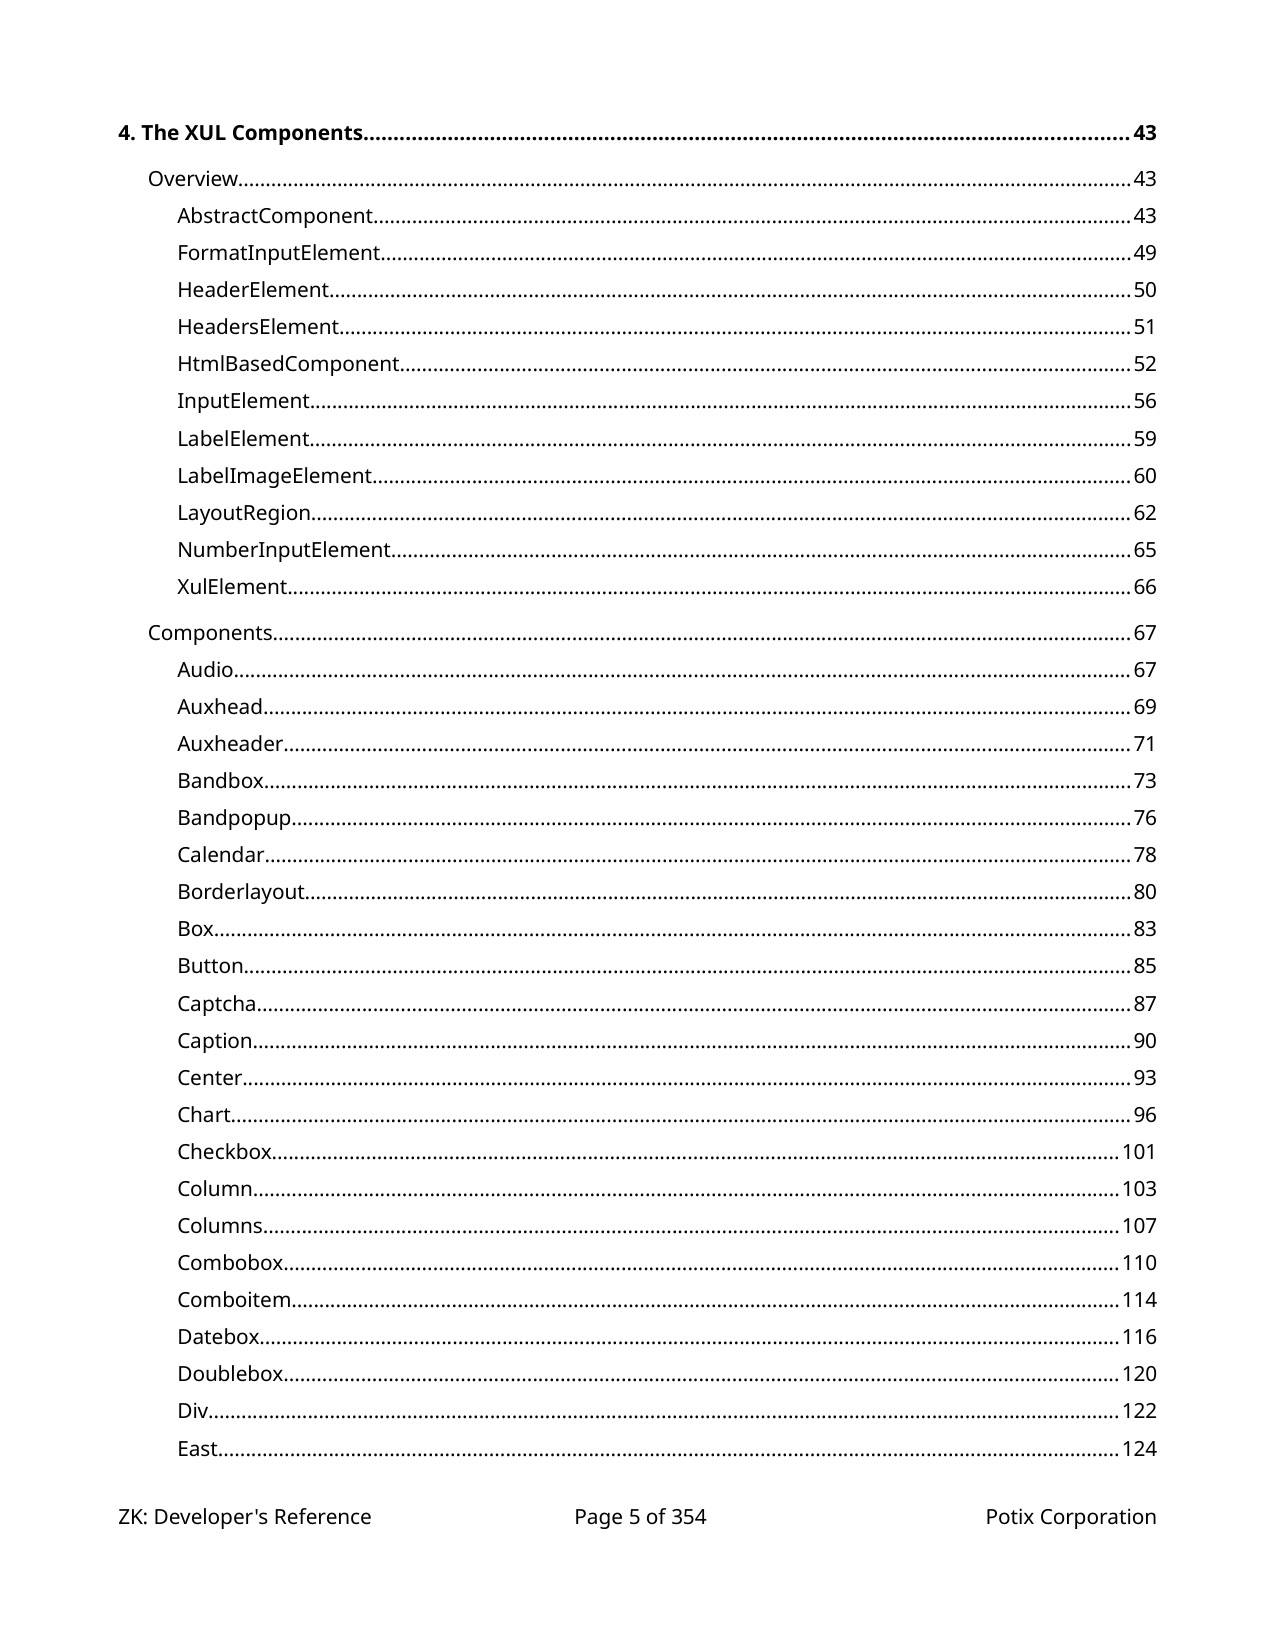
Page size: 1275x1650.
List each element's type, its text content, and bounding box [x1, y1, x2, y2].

text Columns 107 [177, 1211, 1157, 1239]
text Captcha 87 [177, 989, 1157, 1017]
text Box 83 [177, 914, 1157, 943]
text XulElement 66 [177, 572, 1157, 600]
text Auxheader 71 [177, 729, 1157, 757]
text Audio 67 [177, 655, 1157, 683]
text Column 103 [177, 1174, 1157, 1202]
text 4. The XUL Components 43 [118, 118, 1157, 146]
text LabelImageElement 60 [177, 461, 1157, 489]
text Comboitem 114 [177, 1285, 1157, 1314]
text Checkbox 101 [177, 1137, 1157, 1165]
text Bandbox 73 [177, 766, 1157, 794]
text Components 67 [148, 618, 1157, 646]
text Calendar 78 [177, 840, 1157, 869]
text Button 85 [177, 952, 1157, 980]
text LayoutRegion 62 [177, 498, 1157, 526]
text HtmlBasedComponent 52 [177, 349, 1157, 378]
text Chart 96 [177, 1100, 1157, 1128]
text InputElement 56 [177, 387, 1157, 415]
text HeadersElement 51 [177, 312, 1157, 341]
text HeaderElement 50 [177, 275, 1157, 303]
text Doublebox 120 [177, 1359, 1157, 1388]
text Div 122 [177, 1397, 1157, 1425]
text Auxhead 69 [177, 692, 1157, 720]
text AbstractComponent 43 [177, 201, 1157, 229]
text LabelElement 59 [177, 424, 1157, 452]
text Datebox 116 [177, 1322, 1157, 1351]
text Caption 90 [177, 1026, 1157, 1054]
text FormatInputElement 49 [177, 238, 1157, 266]
text East 124 [177, 1434, 1157, 1462]
text Overview 43 [148, 164, 1157, 192]
text Combobox 110 [177, 1248, 1157, 1277]
text NumberInputElement 65 [177, 535, 1157, 563]
text Borderlayout 80 [177, 877, 1157, 906]
text Center 93 [177, 1063, 1157, 1091]
text Bandpopup 76 [177, 803, 1157, 832]
